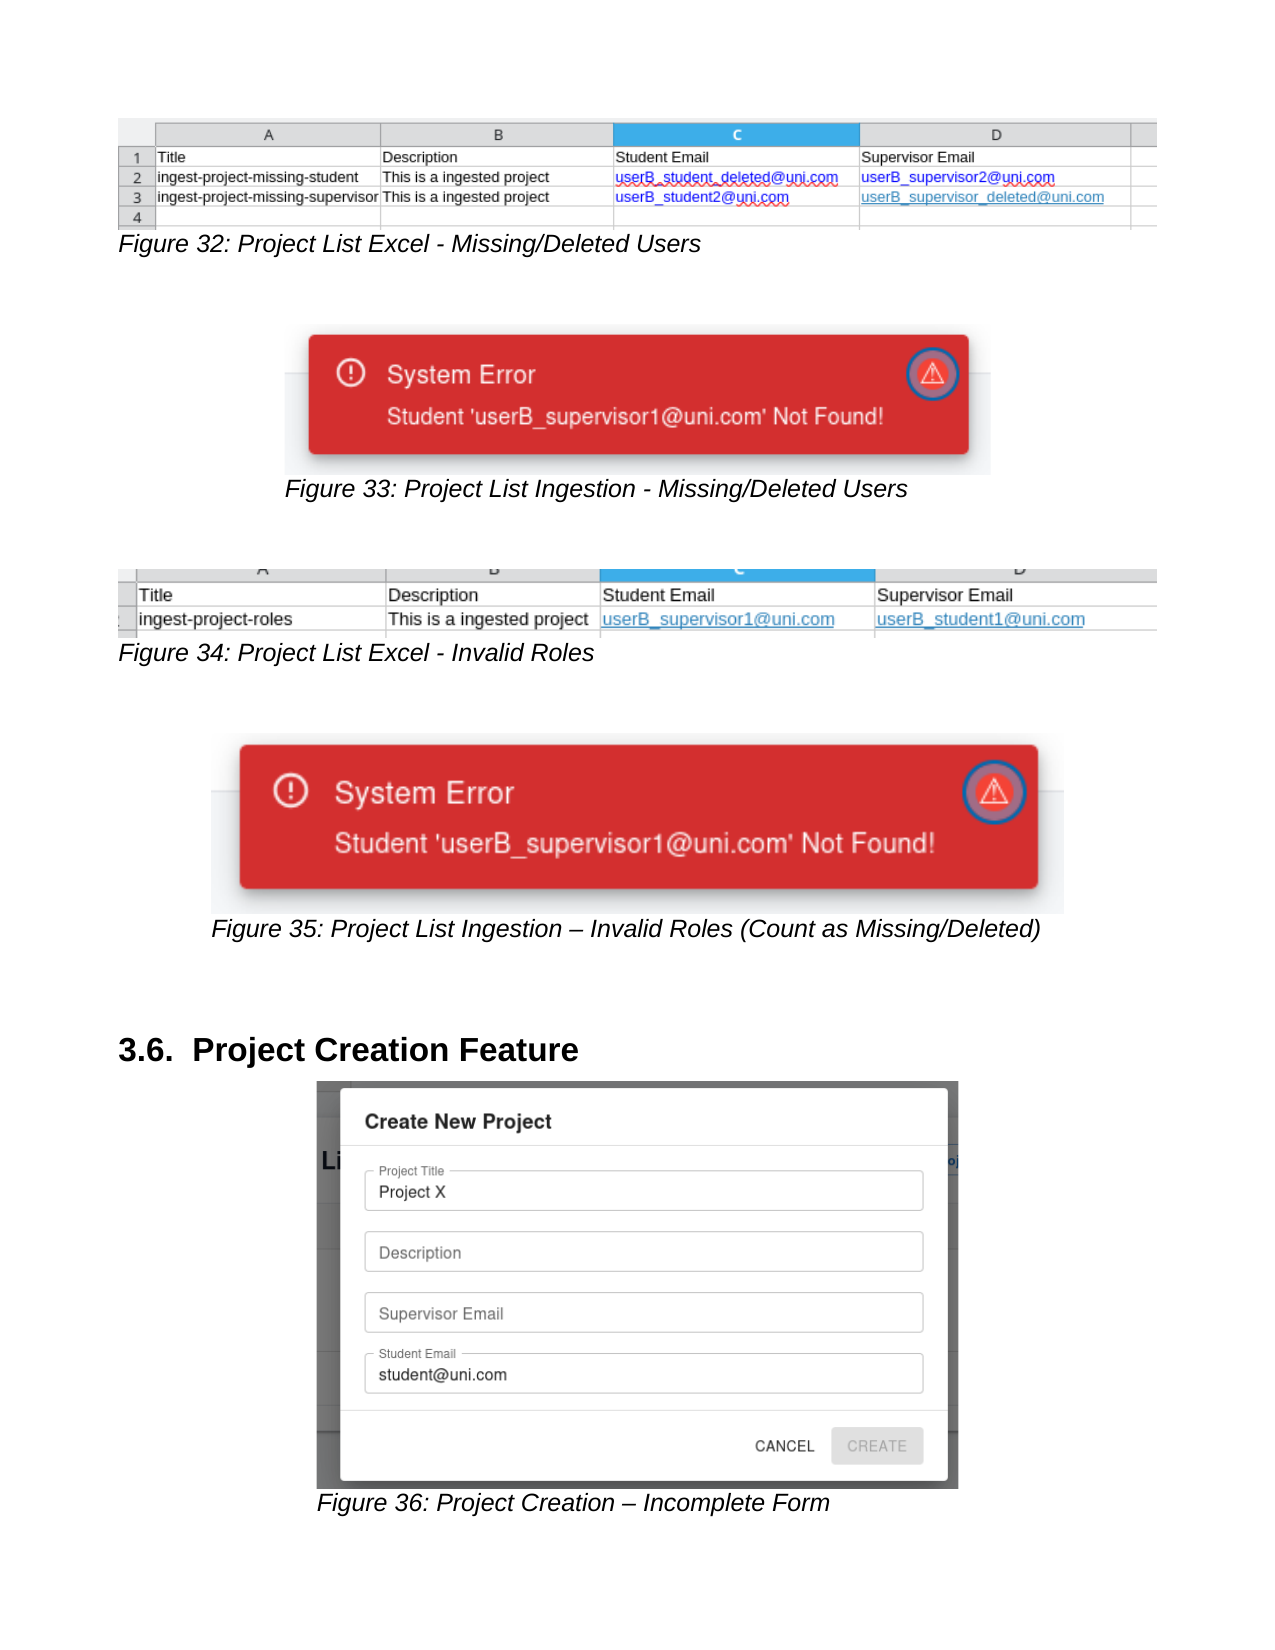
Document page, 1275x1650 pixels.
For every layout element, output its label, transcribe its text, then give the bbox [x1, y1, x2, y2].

picture [316, 1081, 959, 1489]
subtitle Project Creation Feature [118, 1030, 1157, 1068]
text Figure 35: Project List Ingestion – Invalid Roles (Count as Missing/Deleted) [211, 914, 1064, 943]
text Figure 32: Project List Excel - Missing/Deleted Users [118, 230, 1157, 258]
picture [118, 569, 1157, 638]
picture [284, 324, 991, 475]
text Figure 36: Project Creation – Incomplete Form [317, 1489, 958, 1517]
picture [211, 733, 1064, 914]
text Figure 34: Project List Excel - Invalid Roles [118, 638, 1157, 667]
text Figure 33: Project List Ingestion - Missing/Deleted Users [284, 475, 991, 503]
picture [118, 118, 1157, 230]
